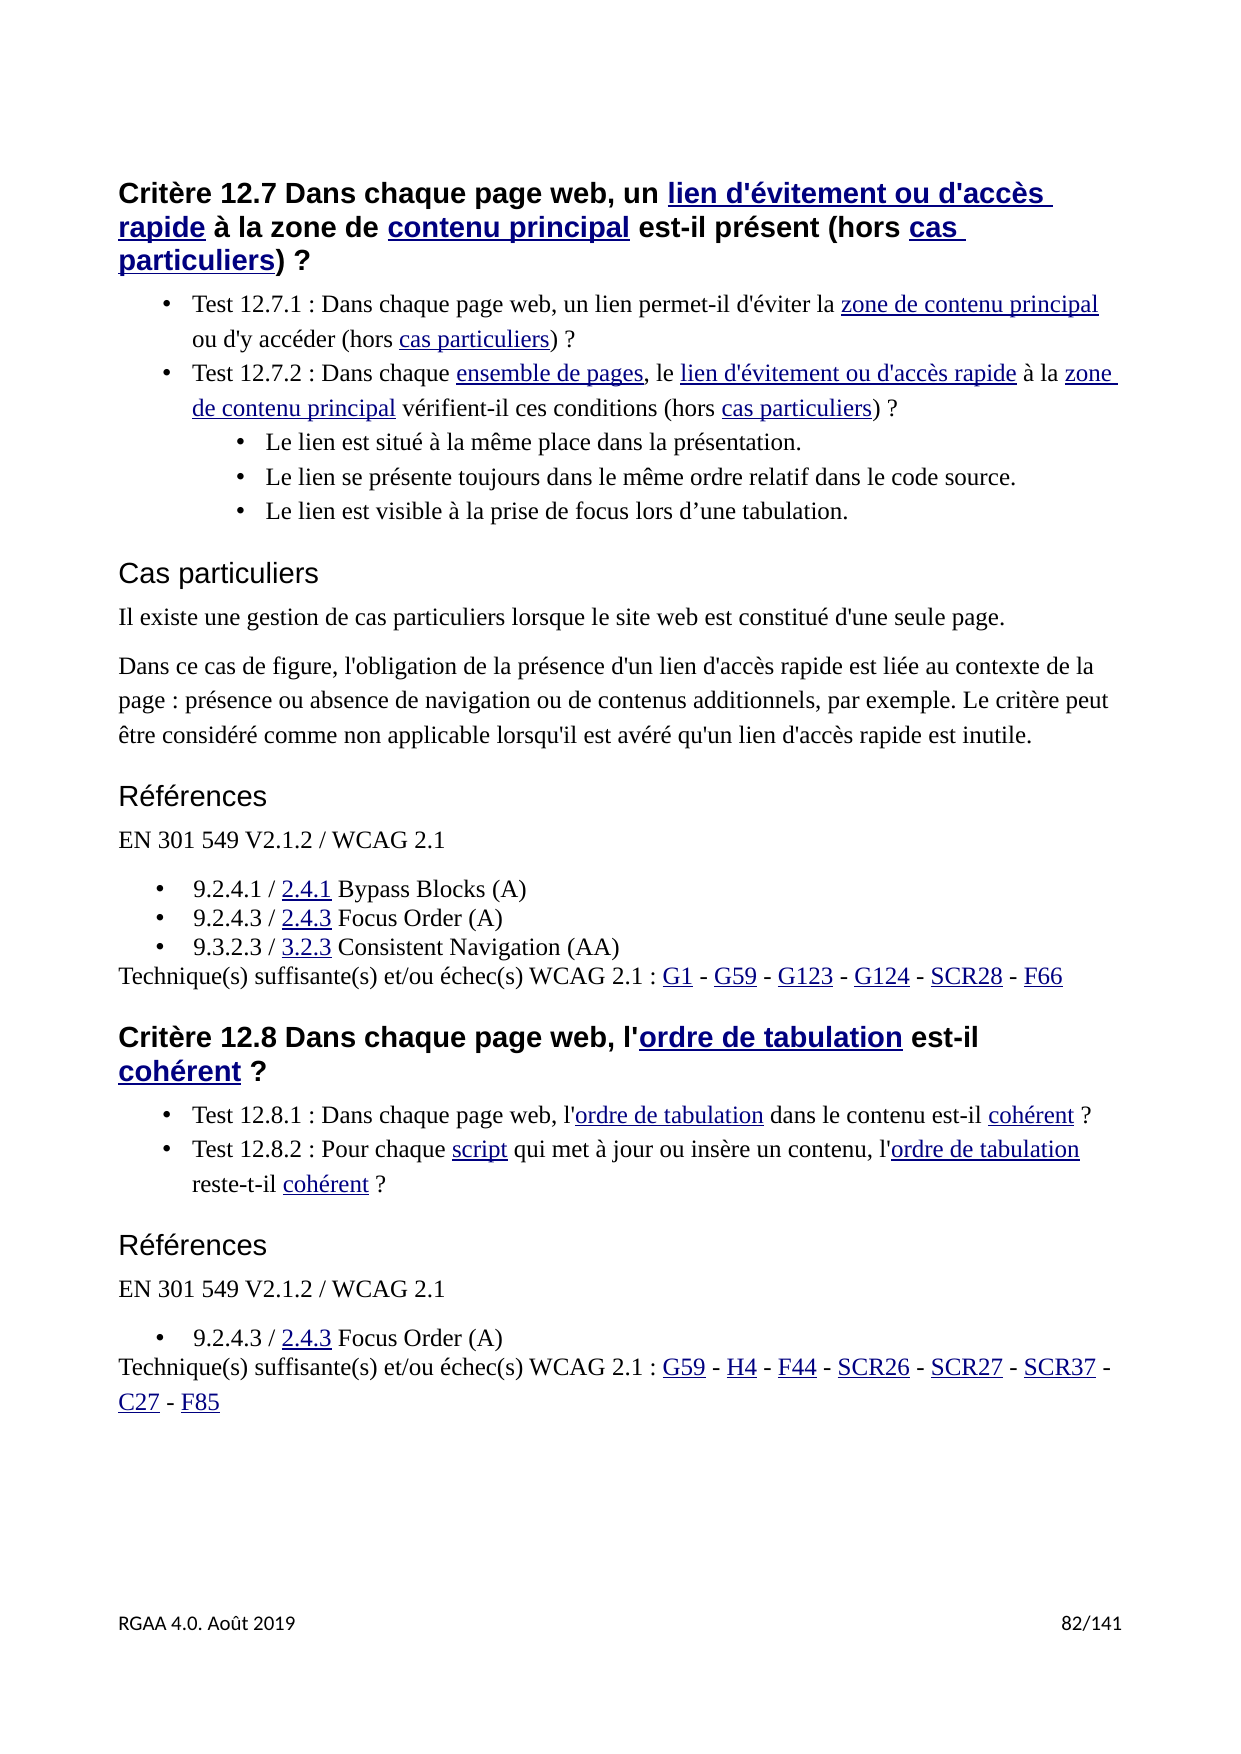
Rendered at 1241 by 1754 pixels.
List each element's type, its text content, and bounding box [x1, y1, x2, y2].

list 9.2.4.3 / 2.4.3 Focus Order (A) [156, 903, 1122, 932]
list Test 12.8.1 : Dans chaque page web, l'ordre de tabulation dans le contenu est-il cohérent ? [162, 1100, 1122, 1128]
subtitle Cas particuliers [118, 556, 1122, 589]
list Test 12.8.2 : Pour chaque script qui met à jour ou insère un contenu, l'ordre de tabulation reste-t-il cohérent ? [162, 1134, 1122, 1197]
text Il existe une gestion de cas particuliers lorsque le site web est constitué d'une seule page. [118, 602, 1122, 631]
subtitle Références [118, 1228, 1122, 1262]
list Le lien se présente toujours dans le même ordre relatif dans le code source. [236, 462, 1122, 491]
subtitle Références [118, 779, 1122, 813]
list 9.2.4.3 / 2.4.3 Focus Order (A) [156, 1323, 1122, 1352]
text Technique(s) suffisante(s) et/ou échec(s) WCAG 2.1 : G59 - H4 - F44 - SCR26 - SCR27 - SCR37 - C27 - F85 [118, 1352, 1122, 1415]
text Dans ce cas de figure, l'obligation de la présence d'un lien d'accès rapide est liée au contexte de la page : présence ou absence de navigation ou de contenus additionnels, par exemple. Le critère peut être considéré comme non applicable lorsqu'il est avéré qu'un lien d'accès rapide est inutile. [118, 651, 1122, 749]
list Test 12.7.1 : Dans chaque page web, un lien permet-il d'éviter la zone de contenu principal ou d'y accéder (hors cas particuliers) ? [162, 289, 1122, 353]
subtitle Critère 12.7 Dans chaque page web, un lien d'évitement ou d'accès rapide à la zone de contenu principal est-il présent (hors cas particuliers) ? [118, 176, 1122, 277]
text EN 301 549 V2.1.2 / WCAG 2.1 [118, 1274, 1122, 1303]
text EN 301 549 V2.1.2 / WCAG 2.1 [118, 825, 1122, 854]
list 9.2.4.1 / 2.4.1 Bypass Blocks (A) [156, 874, 1122, 903]
list Le lien est visible à la prise de focus lors d’une tabulation. [236, 496, 1122, 525]
list Le lien est situé à la même place dans la présentation. [236, 427, 1122, 456]
list Test 12.7.2 : Dans chaque ensemble de pages, le lien d'évitement ou d'accès rapide à la zone de contenu principal vérifient-il ces conditions (hors cas particuliers) ? [162, 358, 1122, 422]
subtitle Critère 12.8 Dans chaque page web, l'ordre de tabulation est-il cohérent ? [118, 1020, 1122, 1087]
text Technique(s) suffisante(s) et/ou échec(s) WCAG 2.1 : G1 - G59 - G123 - G124 - SCR28 - F66 [118, 961, 1122, 989]
list 9.3.2.3 / 3.2.3 Consistent Navigation (AA) [156, 932, 1122, 961]
